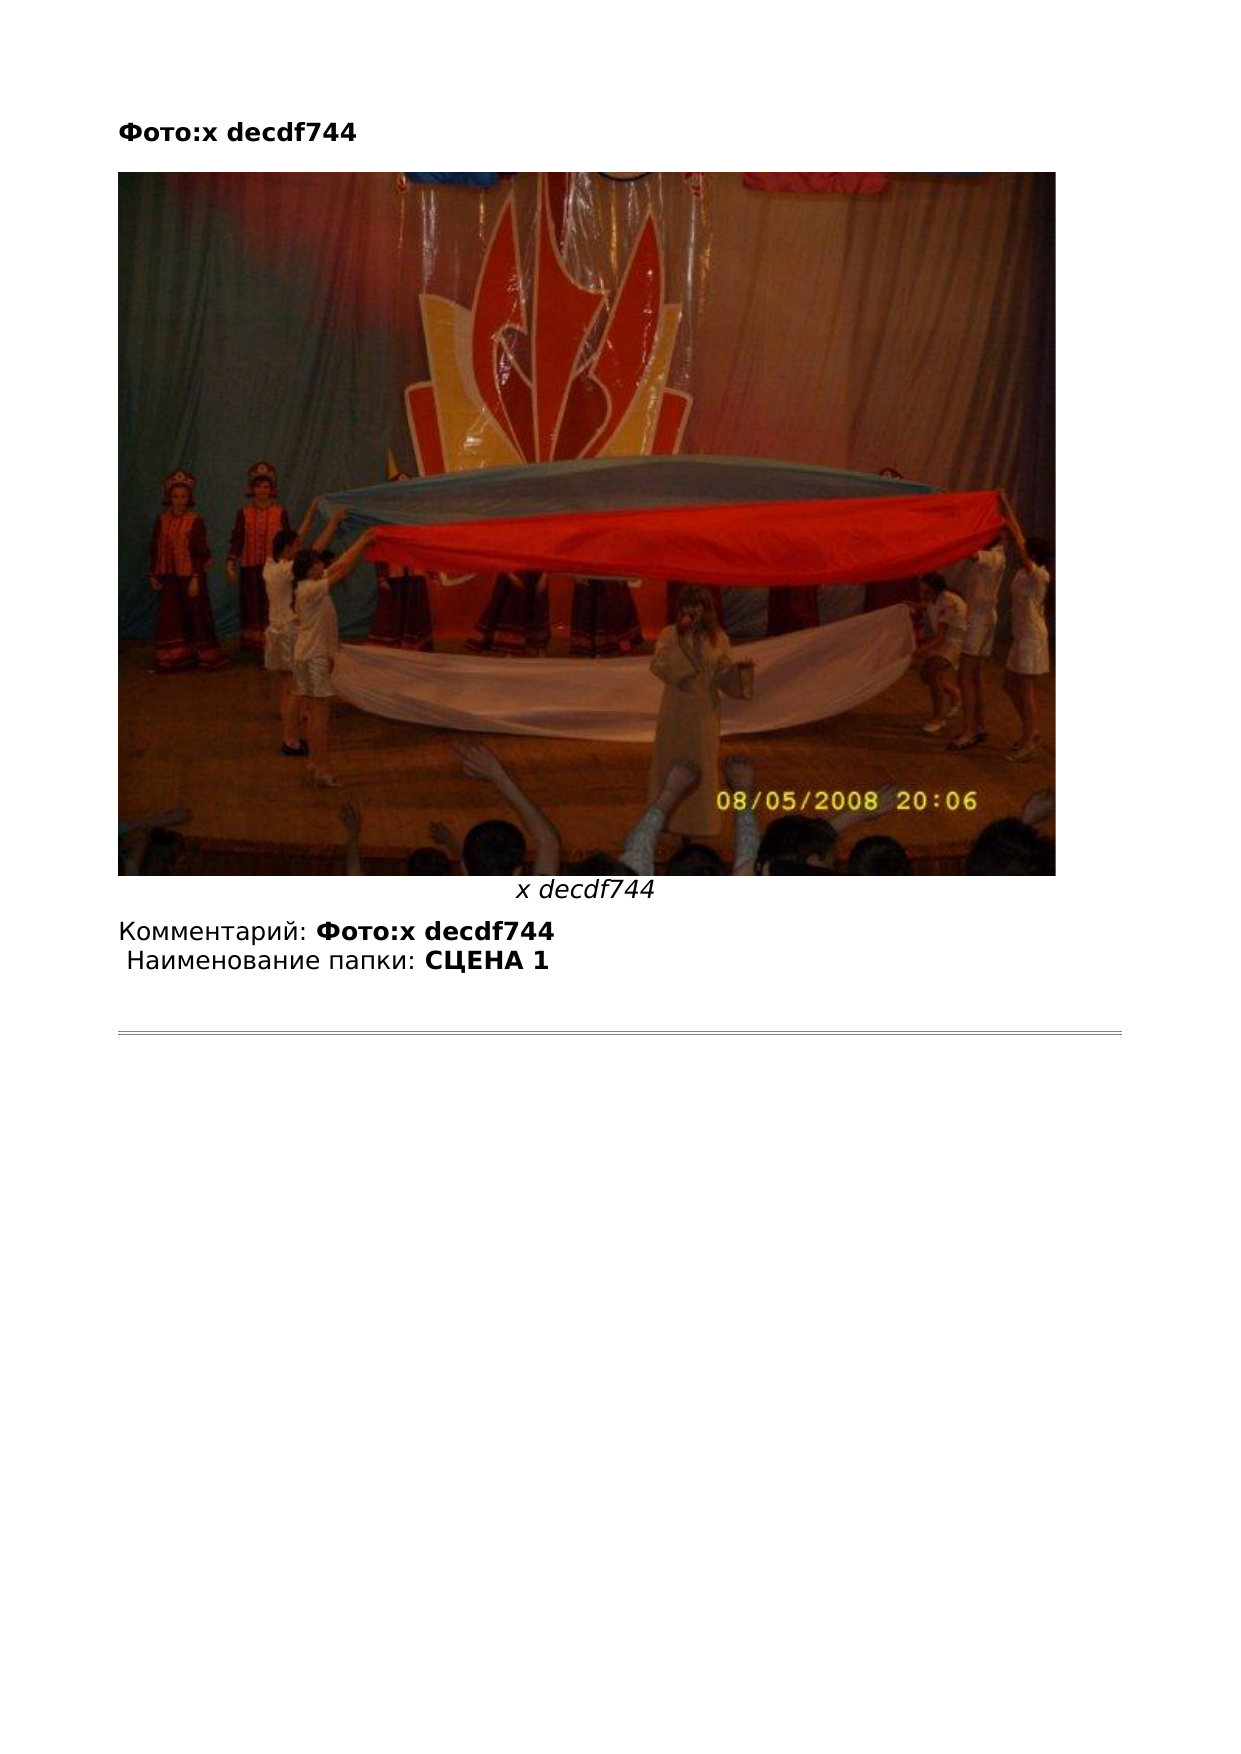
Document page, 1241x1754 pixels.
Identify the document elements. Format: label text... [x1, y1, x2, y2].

text x decdf744 [118, 876, 1056, 904]
text Комментарий: Фото:x decdf744 Наименование папки: СЦЕНА 1 [118, 917, 1122, 1004]
picture [118, 172, 1056, 876]
subtitle Фото:x decdf744 [118, 118, 1122, 147]
